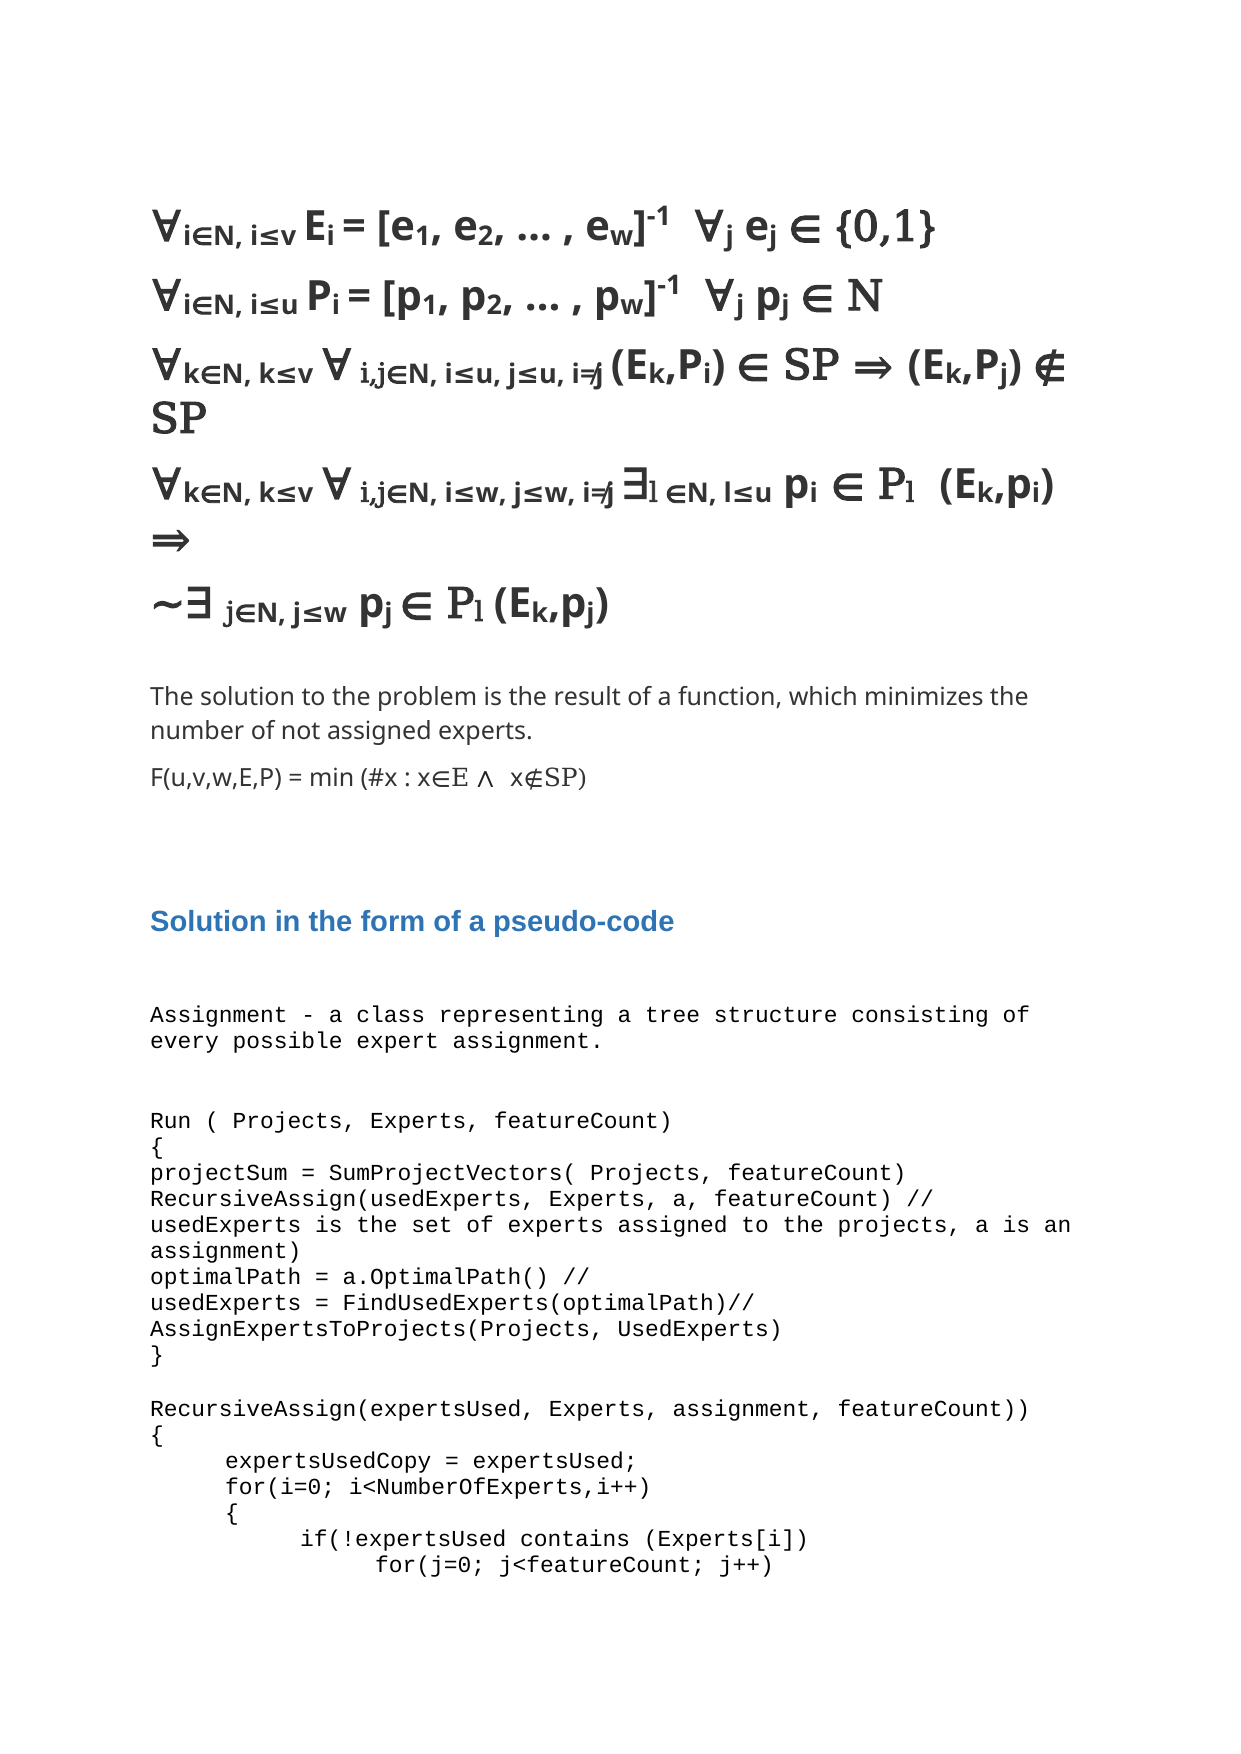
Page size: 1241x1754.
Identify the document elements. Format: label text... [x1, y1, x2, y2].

text AssignExpertsToProjects(Projects, UsedExperts) [150, 1317, 1090, 1343]
text expertsUsedCopy = expertsUsed; [150, 1449, 1090, 1475]
text Run ( Projects, Experts, featureCount) [150, 1109, 1090, 1135]
text { [150, 1135, 1090, 1161]
subtitle Solution in the form of a pseudo-code [150, 903, 1090, 937]
text ∀k∈N, k≤v ∀ i,j∈N, i≤u, j≤u, i≠j (Ek,Pi) ∈ SP ⇒ (Ek,Pj) ∉ SP [150, 334, 1090, 441]
text ∀k∈N, k≤v ∀ i,j∈N, i≤w, j≤w, i≠j ∃l ∈N, l≤u pi ∈ Pl (Ek,pi) ⇒ [150, 454, 1090, 561]
text if(!expertsUsed contains (Experts[i]) [150, 1527, 1090, 1553]
text { [150, 1501, 1090, 1527]
text ~∃ j∈N, j≤w pj ∈ Pl (Ek,pj) [150, 573, 1090, 630]
text F(u,v,w,E,P) = min (#x : x∈E ∧ x∉SP) [150, 759, 1090, 793]
text for(i=0; i<NumberOfExperts,i++) [150, 1475, 1090, 1501]
text Assignment - a class representing a tree structure consisting of every possible expert assignment. [150, 1004, 1090, 1056]
text projectSum = SumProjectVectors( Projects, featureCount) [150, 1161, 1090, 1187]
text RecursiveAssign(usedExperts, Experts, a, featureCount) // usedExperts is the set of experts assigned to the projects, a is an assignment) [150, 1187, 1090, 1265]
text usedExperts = FindUsedExperts(optimalPath)// [150, 1291, 1090, 1317]
text ∀i∈N, i≤v Ei = [e1, e2, … , ew]-1 ∀j ej ∈ {0,1} [150, 196, 1090, 253]
text optimalPath = a.OptimalPath() // [150, 1265, 1090, 1291]
text { [150, 1423, 1090, 1449]
text for(j=0; j<featureCount; j++) [150, 1553, 1090, 1579]
text The solution to the problem is the result of a function, which minimizes the number of not assigned experts. [150, 679, 1090, 747]
text ∀i∈N, i≤u Pi = [p1, p2, … , pw]-1 ∀j pj ∈ N [150, 265, 1090, 322]
text } [150, 1343, 1090, 1369]
text RecursiveAssign(expertsUsed, Experts, assignment, featureCount)) [150, 1398, 1090, 1423]
